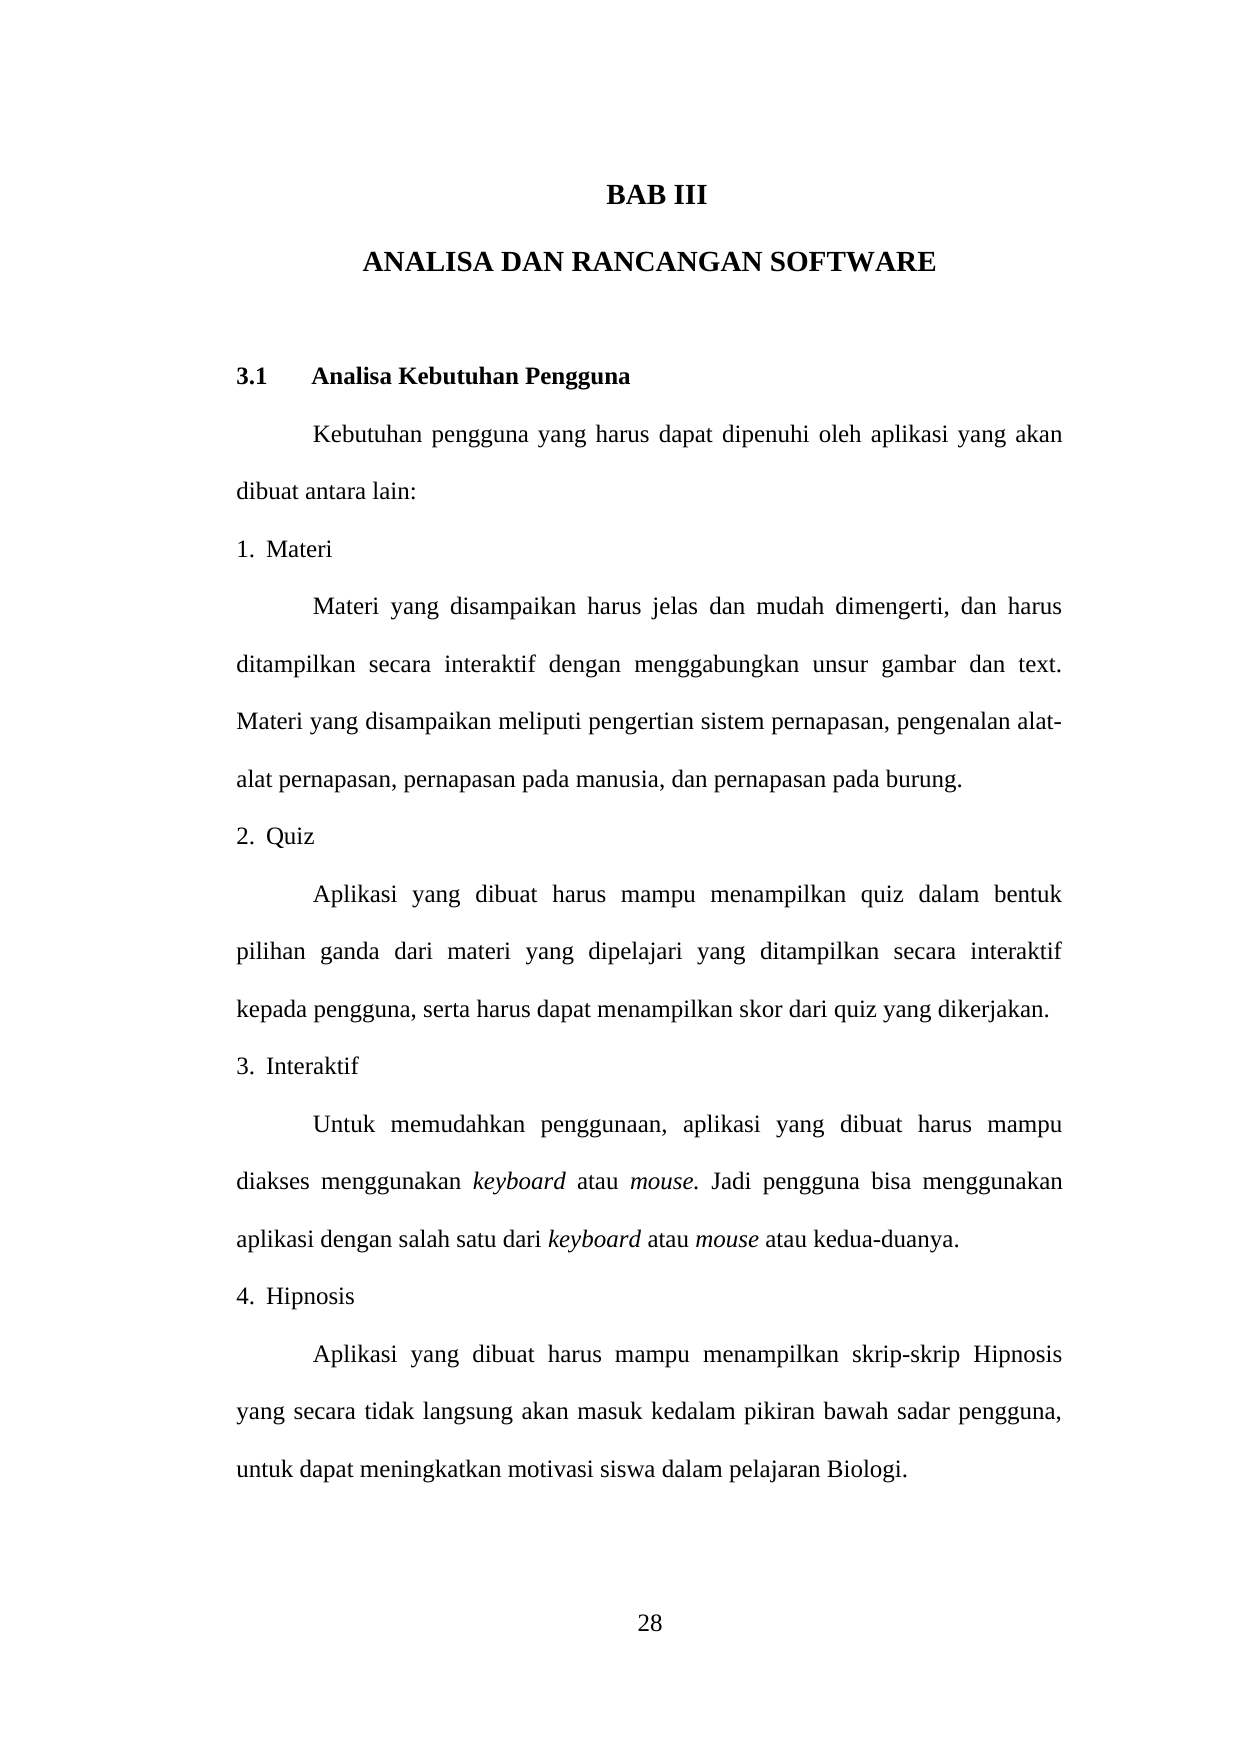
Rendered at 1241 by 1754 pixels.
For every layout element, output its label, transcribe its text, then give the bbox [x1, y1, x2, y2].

text Untuk memudahkan penggunaan, aplikasi yang dibuat harus mampu diakses menggunakan keyboard atau mouse. Jadi pengguna bisa menggunakan aplikasi dengan salah satu dari keyboard atau mouse atau kedua-duanya. [236, 1109, 1063, 1253]
list Materi [236, 534, 1063, 563]
text Aplikasi yang dibuat harus mampu menampilkan quiz dalam bentuk pilihan ganda dari materi yang dipelajari yang ditampilkan secara interaktif kepada pengguna, serta harus dapat menampilkan skor dari quiz yang dikerjakan. [236, 879, 1063, 1023]
list Hipnosis [236, 1281, 1063, 1310]
text Kebutuhan pengguna yang harus dapat dipenuhi oleh aplikasi yang akan dibuat antara lain: [236, 419, 1063, 505]
list Interaktif [236, 1051, 1063, 1080]
text Materi yang disampaikan harus jelas dan mudah dimengerti, dan harus ditampilkan secara interaktif dengan menggabungkan unsur gambar dan text. Materi yang disampaikan meliputi pengertian sistem pernapasan, pengenalan alat-alat pernapasan, pernapasan pada manusia, dan pernapasan pada burung. [236, 591, 1063, 793]
subtitle Analisa Kebutuhan Pengguna [236, 361, 1063, 390]
list Quiz [236, 821, 1063, 850]
text Aplikasi yang dibuat harus mampu menampilkan skrip-skrip Hipnosis yang secara tidak langsung akan masuk kedalam pikiran bawah sadar pengguna, untuk dapat meningkatkan motivasi siswa dalam pelajaran Biologi. [236, 1339, 1063, 1483]
subtitle BAB III ANALISA DAN RANCANGAN SOFTWARE [236, 177, 1063, 278]
